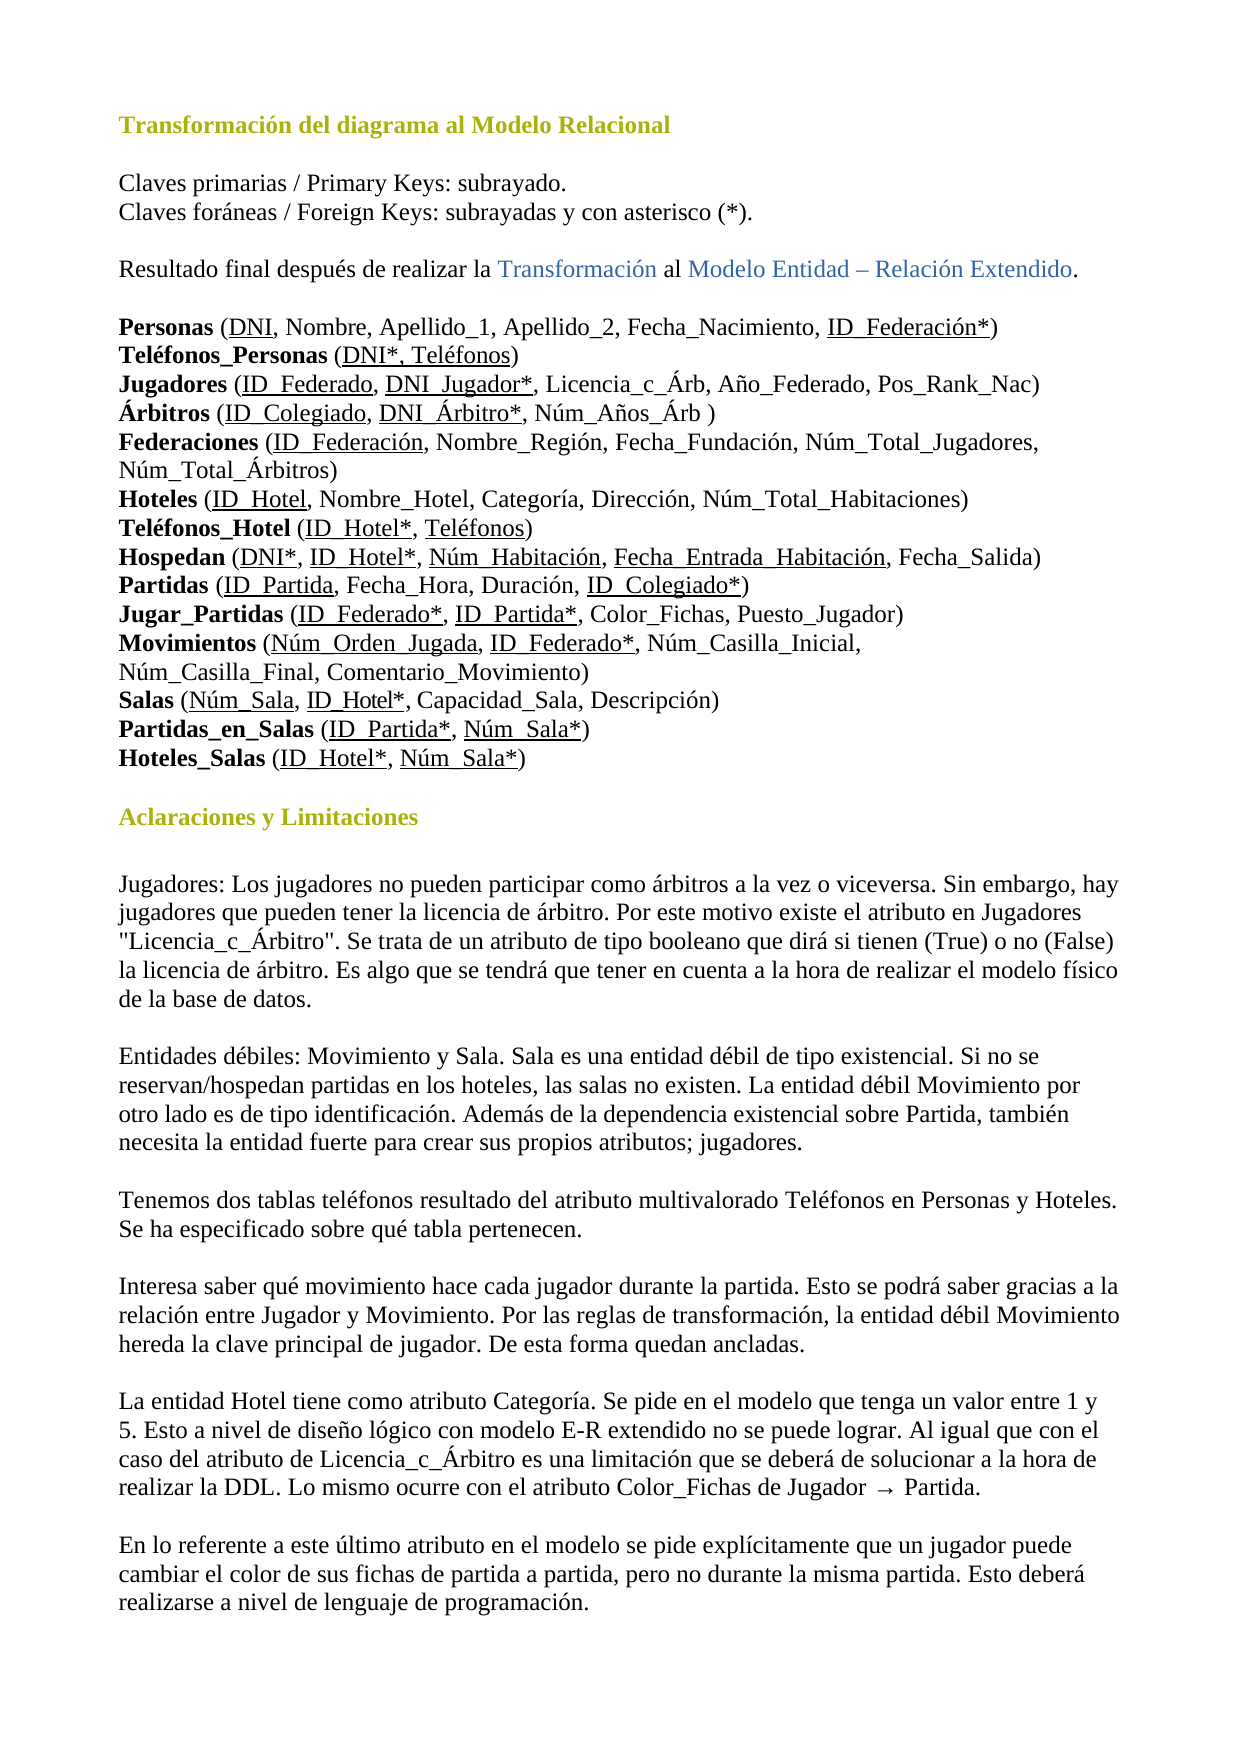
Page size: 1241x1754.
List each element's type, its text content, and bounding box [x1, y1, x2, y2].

text Entidades débiles: Movimiento y Sala. Sala es una entidad débil de tipo existencial. Si no se reservan/hospedan partidas en los hoteles, las salas no existen. La entidad débil Movimiento por otro lado es de tipo identificación. Además de la dependencia existencial sobre Partida, también necesita la entidad fuerte para crear sus propios atributos; jugadores. [118, 1041, 1102, 1156]
text Jugadores (ID_Federado, DNI_Jugador*, Licencia_c_Árb, Año_Federado, Pos_Rank_Nac) [118, 369, 1132, 398]
subtitle Transformación del diagrama al Modelo Relacional [118, 110, 1132, 139]
text Aclaraciones y Limitaciones [118, 802, 1132, 830]
text Árbitros (ID_Colegiado, DNI_Árbitro*, Núm_Años_Árb ) [118, 398, 1132, 427]
text Interesa saber qué movimiento hace cada jugador durante la partida. Esto se podrá saber gracias a la relación entre Jugador y Movimiento. Por las reglas de transformación, la entidad débil Movimiento hereda la clave principal de jugador. De esta forma quedan ancladas. [118, 1271, 1122, 1357]
text La entidad Hotel tiene como atributo Categoría. Se pide en el modelo que tenga un valor entre 1 y 5. Esto a nivel de diseño lógico con modelo E-R extendido no se puede lograr. Al igual que con el caso del atributo de Licencia_c_Árbitro es una limitación que se deberá de solucionar a la hora de realizar la DDL. Lo mismo ocurre con el atributo Color_Fichas de Jugador → Partida. [118, 1386, 1122, 1501]
text Resultado final después de realizar la Transformación al Modelo Entidad – Relación Extendido. [118, 254, 1132, 283]
text Hoteles (ID_Hotel, Nombre_Hotel, Categoría, Dirección, Núm_Total_Habitaciones) [118, 484, 1132, 513]
text Hospedan (DNI*, ID_Hotel*, Núm_Habitación, Fecha_Entrada_Habitación, Fecha_Salida) [118, 542, 1132, 570]
text Claves foráneas / Foreign Keys: subrayadas y con asterisco (*). [118, 197, 1132, 225]
text Jugadores: Los jugadores no pueden participar como árbitros a la vez o viceversa. Sin embargo, hay jugadores que pueden tener la licencia de árbitro. Por este motivo existe el atributo en Jugadores "Licencia_c_Árbitro". Se trata de un atributo de tipo booleano que dirá si tienen (True) o no (False) la licencia de árbitro. Es algo que se tendrá que tener en cuenta a la hora de realizar el modelo físico de la base de datos. [118, 869, 1122, 1012]
text Teléfonos_Personas (DNI*, Teléfonos) [118, 340, 1132, 369]
text Federaciones (ID_Federación, Nombre_Región, Fecha_Fundación, Núm_Total_Jugadores, Núm_Total_Árbitros) [118, 427, 1132, 484]
text Tenemos dos tablas teléfonos resultado del atributo multivalorado Teléfonos en Personas y Hoteles. Se ha especificado sobre qué tabla pertenecen. [118, 1185, 1122, 1242]
text En lo referente a este último atributo en el modelo se pide explícitamente que un jugador puede cambiar el color de sus fichas de partida a partida, pero no durante la misma partida. Esto deberá realizarse a nivel de lenguaje de programación. [118, 1530, 1122, 1616]
text Salas (Núm_Sala, ID_Hotel*, Capacidad_Sala, Descripción) Partidas_en_Salas (ID_Partida*, Núm_Sala*) Hoteles_Salas (ID_Hotel*, Núm_Sala*) [118, 686, 734, 772]
text Claves primarias / Primary Keys: subrayado. [118, 168, 1132, 197]
text Teléfonos_Hotel (ID_Hotel*, Teléfonos) [118, 513, 1132, 542]
text Personas (DNI, Nombre, Apellido_1, Apellido_2, Fecha_Nacimiento, ID_Federación*) [118, 312, 1132, 340]
text Partidas (ID_Partida, Fecha_Hora, Duración, ID_Colegiado*) Jugar_Partidas (ID_Federado*, ID_Partida*, Color_Fichas, Puesto_Jugador) Movimientos (Núm_Orden_Jugada, ID_Federado*, Núm_Casilla_Inicial, Núm_Casilla_Final, Comentario_Movimiento) [118, 570, 914, 685]
